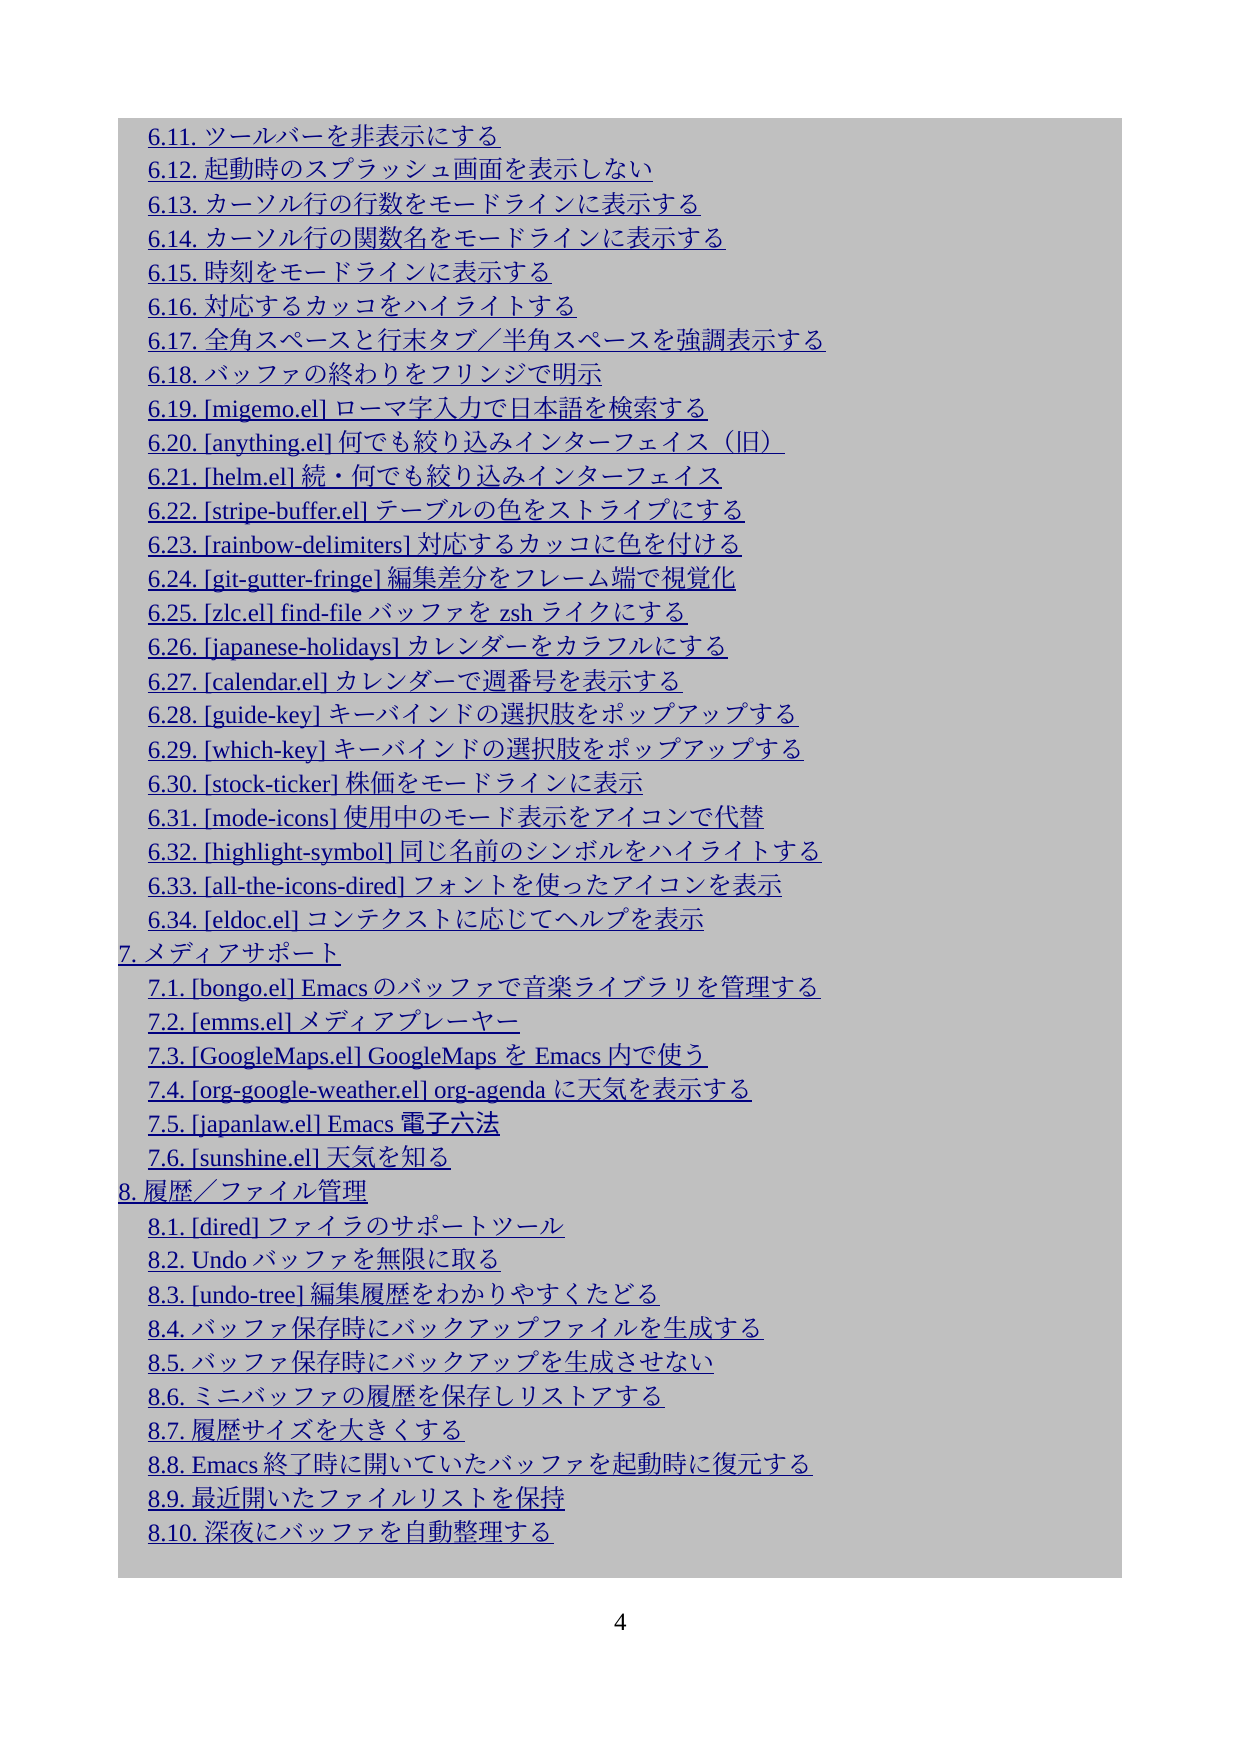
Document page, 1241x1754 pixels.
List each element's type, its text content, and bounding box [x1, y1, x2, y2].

text 6.30. [stock-ticker] 株価をモードラインに表示 [148, 765, 1122, 799]
text 8.10. 深夜にバッファを自動整理する [148, 1515, 1122, 1549]
text 6.31. [mode-icons] 使用中のモード表示をアイコンで代替 [148, 799, 1122, 833]
text 6.29. [which-key] キーバインドの選択肢をポップアップする [148, 731, 1122, 765]
text 6.15. 時刻をモードラインに表示する [148, 254, 1122, 288]
text 6.26. [japanese-holidays] カレンダーをカラフルにする [148, 629, 1122, 663]
text 6.19. [migemo.el] ローマ字入力で日本語を検索する [148, 391, 1122, 425]
text 6.23. [rainbow-delimiters] 対応するカッコに色を付ける [148, 527, 1122, 561]
text 8.6. ミニバッファの履歴を保存しリストアする [148, 1378, 1122, 1412]
text 6.32. [highlight-symbol] 同じ名前のシンボルをハイライトする [148, 833, 1122, 867]
text 6.16. 対応するカッコをハイライトする [148, 288, 1122, 322]
text 7.3. [GoogleMaps.el] GoogleMaps を Emacs 内で使う [148, 1038, 1122, 1072]
text 6.18. バッファの終わりをフリンジで明示 [148, 357, 1122, 391]
text 8.3. [undo-tree] 編集履歴をわかりやすくたどる [148, 1276, 1122, 1310]
text 7.4. [org-google-weather.el] org-agenda に天気を表示する [148, 1072, 1122, 1106]
text 6.12. 起動時のスプラッシュ画面を表示しない [148, 152, 1122, 186]
text 7.1. [bongo.el] Emacsのバッファで音楽ライブラリを管理する [148, 970, 1122, 1004]
text 6.11. ツールバーを非表示にする [148, 118, 1122, 152]
text 6.33. [all-the-icons-dired] フォントを使ったアイコンを表示 [148, 867, 1122, 902]
text 6.17. 全角スペースと行末タブ／半角スペースを強調表示する [148, 322, 1122, 357]
text 6.22. [stripe-buffer.el] テーブルの色をストライプにする [148, 493, 1122, 527]
text 8.2. Undoバッファを無限に取る [148, 1242, 1122, 1276]
text 6.28. [guide-key] キーバインドの選択肢をポップアップする [148, 697, 1122, 731]
text 7.5. [japanlaw.el] Emacs 電子六法 [148, 1106, 1122, 1140]
text 8.5. バッファ保存時にバックアップを生成させない [148, 1344, 1122, 1378]
text 7.6. [sunshine.el] 天気を知る [148, 1140, 1122, 1174]
text 6.24. [git-gutter-fringe] 編集差分をフレーム端で視覚化 [148, 561, 1122, 595]
text 6.25. [zlc.el] find-file バッファを zsh ライクにする [148, 595, 1122, 629]
text 7. メディアサポート [118, 936, 1122, 970]
text 6.21. [helm.el] 続・何でも絞り込みインターフェイス [148, 459, 1122, 493]
text 6.34. [eldoc.el] コンテクストに応じてヘルプを表示 [148, 902, 1122, 936]
text 6.27. [calendar.el] カレンダーで週番号を表示する [148, 663, 1122, 697]
text 6.13. カーソル行の行数をモードラインに表示する [148, 186, 1122, 220]
text 8.9. 最近開いたファイルリストを保持 [148, 1481, 1122, 1515]
text 8.7. 履歴サイズを大きくする [148, 1412, 1122, 1447]
text 8.1. [dired] ファイラのサポートツール [148, 1208, 1122, 1242]
text 8.8. Emacs終了時に開いていたバッファを起動時に復元する [148, 1447, 1122, 1481]
text 6.14. カーソル行の関数名をモードラインに表示する [148, 220, 1122, 254]
text 7.2. [emms.el] メディアプレーヤー [148, 1004, 1122, 1038]
text 6.20. [anything.el] 何でも絞り込みインターフェイス（旧） [148, 425, 1122, 459]
text 8. 履歴／ファイル管理 [118, 1174, 1122, 1208]
text 8.4. バッファ保存時にバックアップファイルを生成する [148, 1310, 1122, 1344]
